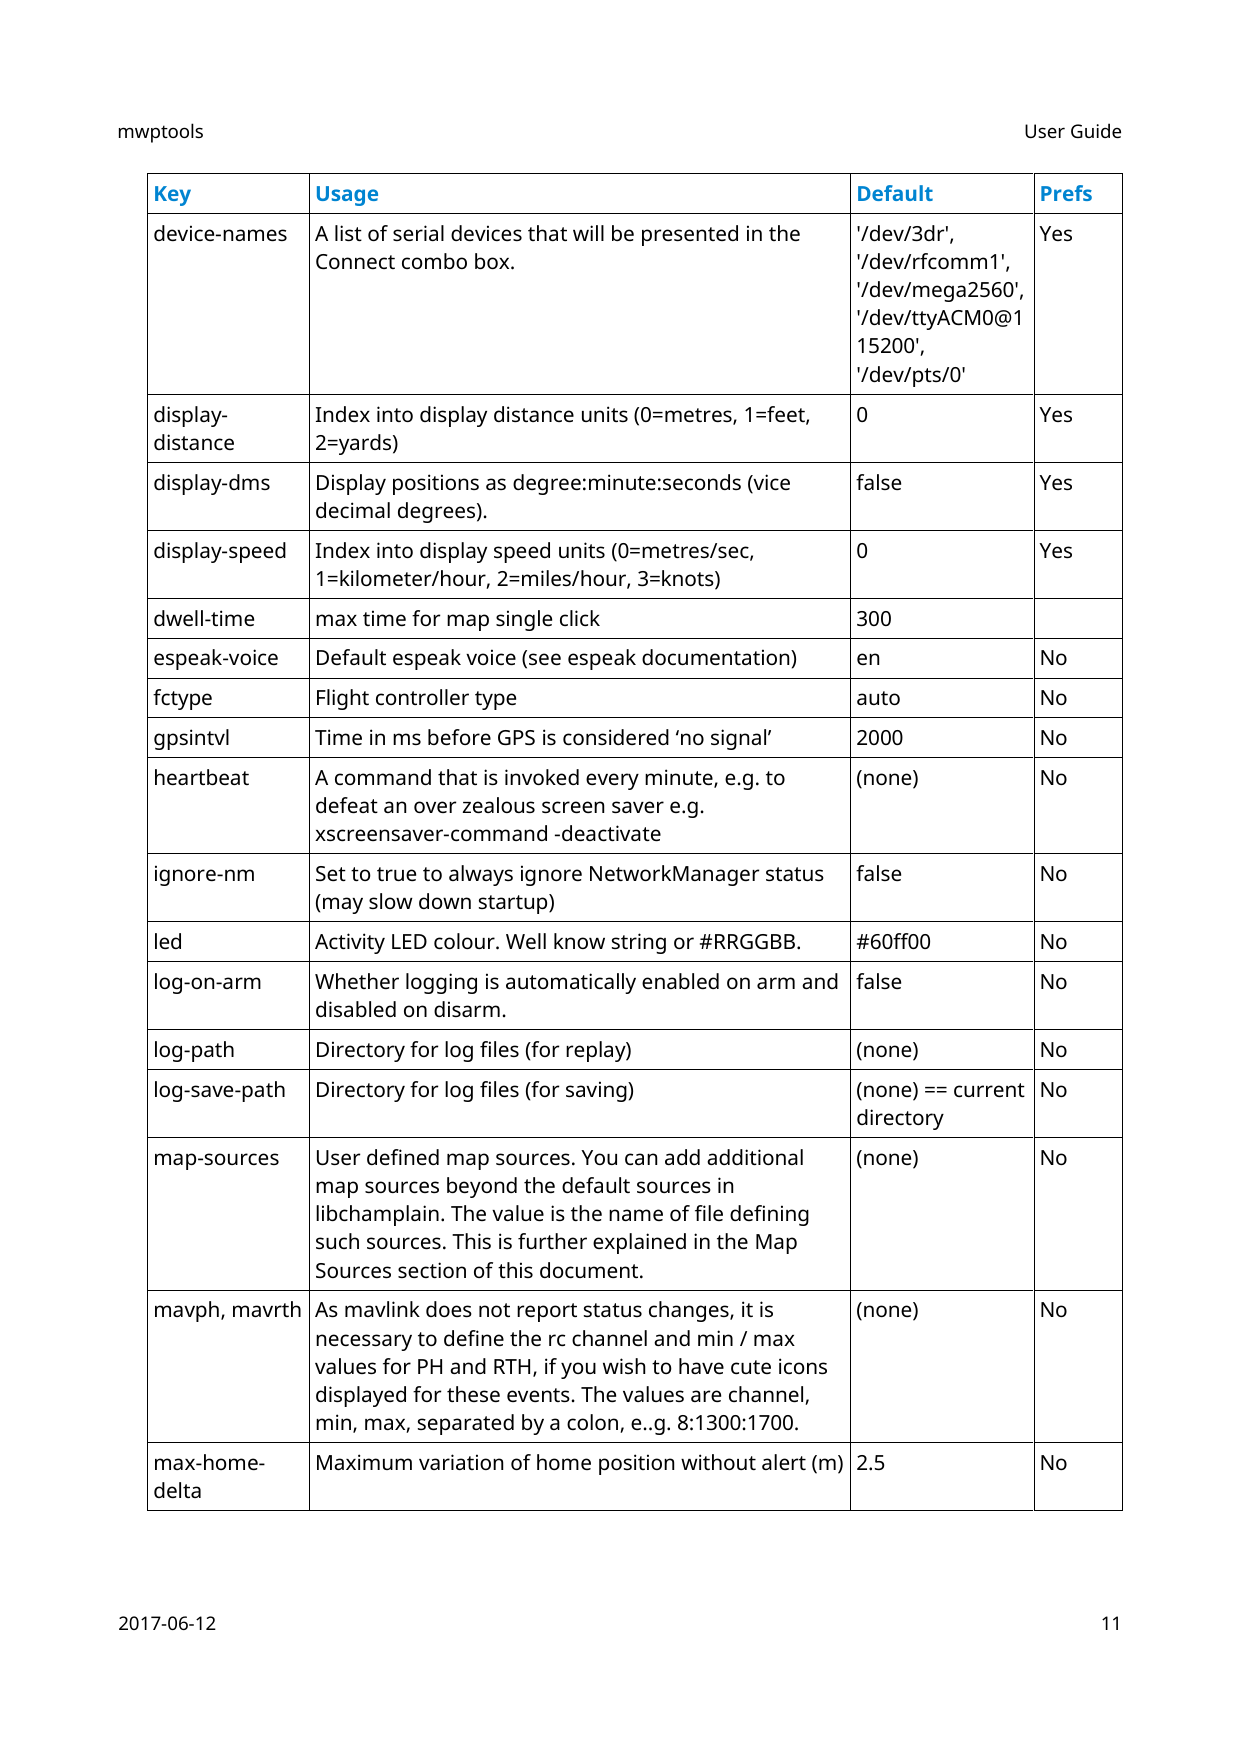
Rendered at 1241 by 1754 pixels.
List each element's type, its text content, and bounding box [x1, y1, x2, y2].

table_cell (none) [851, 1291, 1033, 1442]
table_cell ignore-nm [148, 854, 309, 921]
table_cell No [1035, 1030, 1122, 1069]
table_cell No [1035, 1070, 1122, 1137]
table_cell 2000 [851, 718, 1033, 757]
table_cell No [1035, 1291, 1122, 1442]
table_cell As mavlink does not report status changes, it is necessary to define the rc channel and min / max values for PH and RTH, if you wish to have cute icons displayed for these events. The values are channel, min, max, separated by a colon, e..g. 8:1300:1700. [310, 1291, 850, 1442]
table_cell 2.5 [851, 1443, 1033, 1510]
table_cell log-path [148, 1030, 309, 1069]
table_cell false [851, 854, 1033, 921]
table_cell No [1035, 854, 1122, 921]
table_cell No [1035, 639, 1122, 678]
table_cell max-home-delta [148, 1443, 309, 1510]
table_cell Activity LED colour. Well know string or #RRGGBB. [310, 922, 850, 961]
table_cell Directory for log files (for saving) [310, 1070, 850, 1137]
table_cell No [1035, 1443, 1122, 1510]
table_cell No [1035, 718, 1122, 757]
table_cell Yes [1035, 395, 1122, 462]
table_cell dwell-time [148, 599, 309, 638]
table_cell false [851, 463, 1033, 530]
table_header Usage [310, 174, 850, 213]
table_cell (none) [851, 1030, 1033, 1069]
table_cell Set to true to always ignore NetworkManager status (may slow down startup) [310, 854, 850, 921]
table_cell map-sources [148, 1138, 309, 1290]
table_cell No [1035, 679, 1122, 717]
table_cell Whether logging is automatically enabled on arm and disabled on disarm. [310, 962, 850, 1029]
table_cell display-speed [148, 531, 309, 598]
table_cell heartbeat [148, 758, 309, 853]
table_cell auto [851, 679, 1033, 717]
table_cell #60ff00 [851, 922, 1033, 961]
table_cell No [1035, 922, 1122, 961]
table_cell No [1035, 962, 1122, 1029]
table_cell (none) [851, 1138, 1033, 1290]
table_cell led [148, 922, 309, 961]
table_cell en [851, 639, 1033, 678]
table_cell Directory for log files (for replay) [310, 1030, 850, 1069]
table_cell [1035, 599, 1122, 638]
table_cell log-save-path [148, 1070, 309, 1137]
table_header Default [851, 174, 1033, 213]
table_header Key [148, 174, 309, 213]
table_cell Yes [1035, 214, 1122, 394]
table_cell 300 [851, 599, 1033, 638]
table_cell User defined map sources. You can add additional map sources beyond the default sources in libchamplain. The value is the name of file defining such sources. This is further explained in the Map Sources section of this document. [310, 1138, 850, 1290]
table_cell max time for map single click [310, 599, 850, 638]
table_cell (none) [851, 758, 1033, 853]
table_cell Index into display distance units (0=metres, 1=feet, 2=yards) [310, 395, 850, 462]
table_cell Yes [1035, 463, 1122, 530]
table_cell fctype [148, 679, 309, 717]
table_cell 0 [851, 395, 1033, 462]
table_cell A command that is invoked every minute, e.g. to defeat an over zealous screen saver e.g. xscreensaver-command -deactivate [310, 758, 850, 853]
table_cell display-dms [148, 463, 309, 530]
table_cell Maximum variation of home position without alert (m) [310, 1443, 850, 1510]
table_cell espeak-voice [148, 639, 309, 678]
table_cell Yes [1035, 531, 1122, 598]
table_cell device-names [148, 214, 309, 394]
table_cell No [1035, 1138, 1122, 1290]
table_cell (none) == current directory [851, 1070, 1033, 1137]
table_cell log-on-arm [148, 962, 309, 1029]
table_cell gpsintvl [148, 718, 309, 757]
table_cell A list of serial devices that will be presented in the Connect combo box. [310, 214, 850, 394]
table_cell Flight controller type [310, 679, 850, 717]
table_cell '/dev/3dr', '/dev/rfcomm1', '/dev/mega2560', '/dev/ttyACM0@115200', '/dev/pts/0' [851, 214, 1033, 394]
table_header Prefs [1035, 174, 1122, 213]
table_cell display-distance [148, 395, 309, 462]
table_cell Index into display speed units (0=metres/sec, 1=kilometer/hour, 2=miles/hour, 3=knots) [310, 531, 850, 598]
table_cell Time in ms before GPS is considered ‘no signal’ [310, 718, 850, 757]
table_cell Display positions as degree:minute:seconds (vice decimal degrees). [310, 463, 850, 530]
table_cell mavph, mavrth [148, 1291, 309, 1442]
table_cell false [851, 962, 1033, 1029]
table_cell No [1035, 758, 1122, 853]
table_cell 0 [851, 531, 1033, 598]
table_cell Default espeak voice (see espeak documentation) [310, 639, 850, 678]
